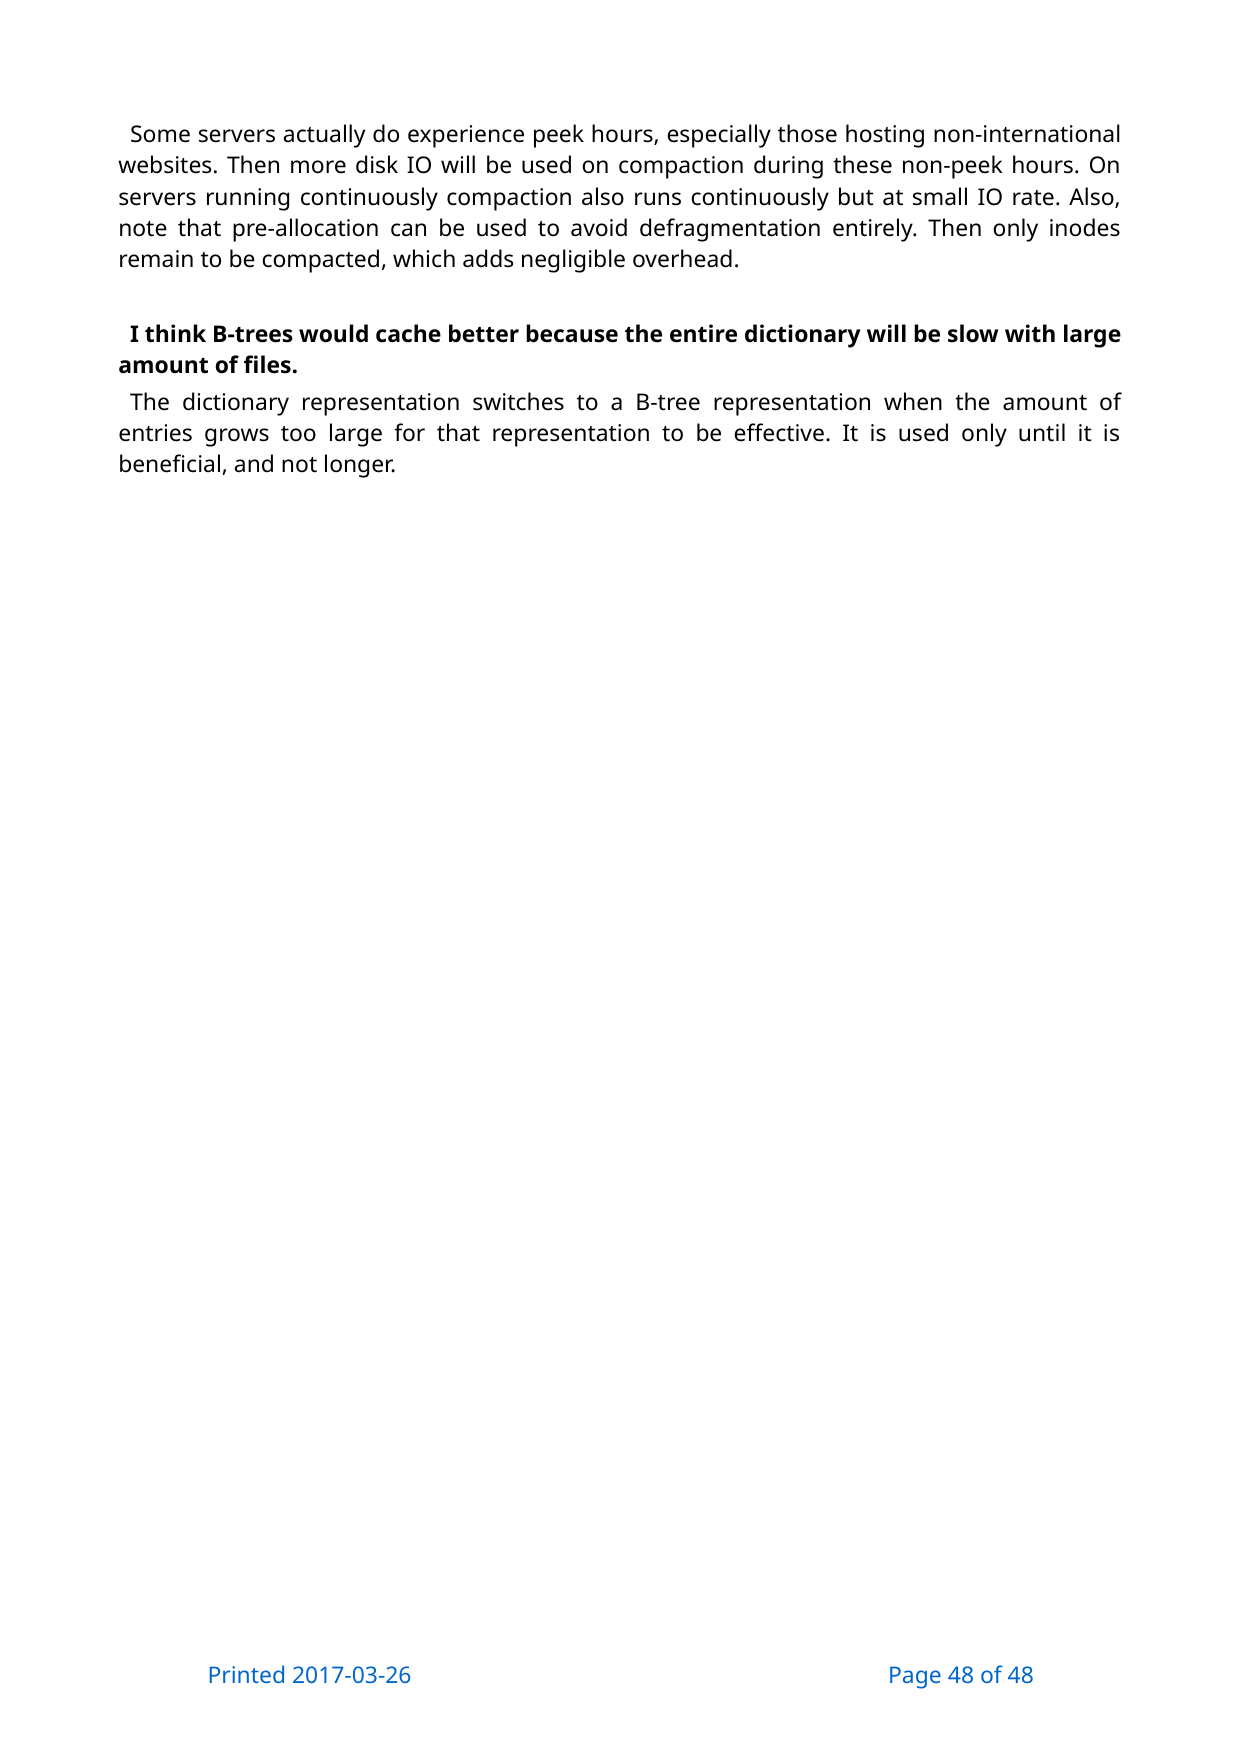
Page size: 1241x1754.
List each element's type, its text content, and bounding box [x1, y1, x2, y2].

text I think B-trees would cache better because the entire dictionary will be slow with large amount of files. [118, 317, 1122, 380]
text The dictionary representation switches to a B-tree representation when the amount of entries grows too large for that representation to be effective. It is used only until it is beneficial, and not longer. [118, 386, 1122, 480]
text Some servers actually do experience peek hours, especially those hosting non-international websites. Then more disk IO will be used on compaction during these non-peek hours. On servers running continuously compaction also runs continuously but at small IO rate. Also, note that pre-allocation can be used to avoid defragmentation entirely. Then only inodes remain to be compacted, which adds negligible overhead. [118, 118, 1122, 274]
